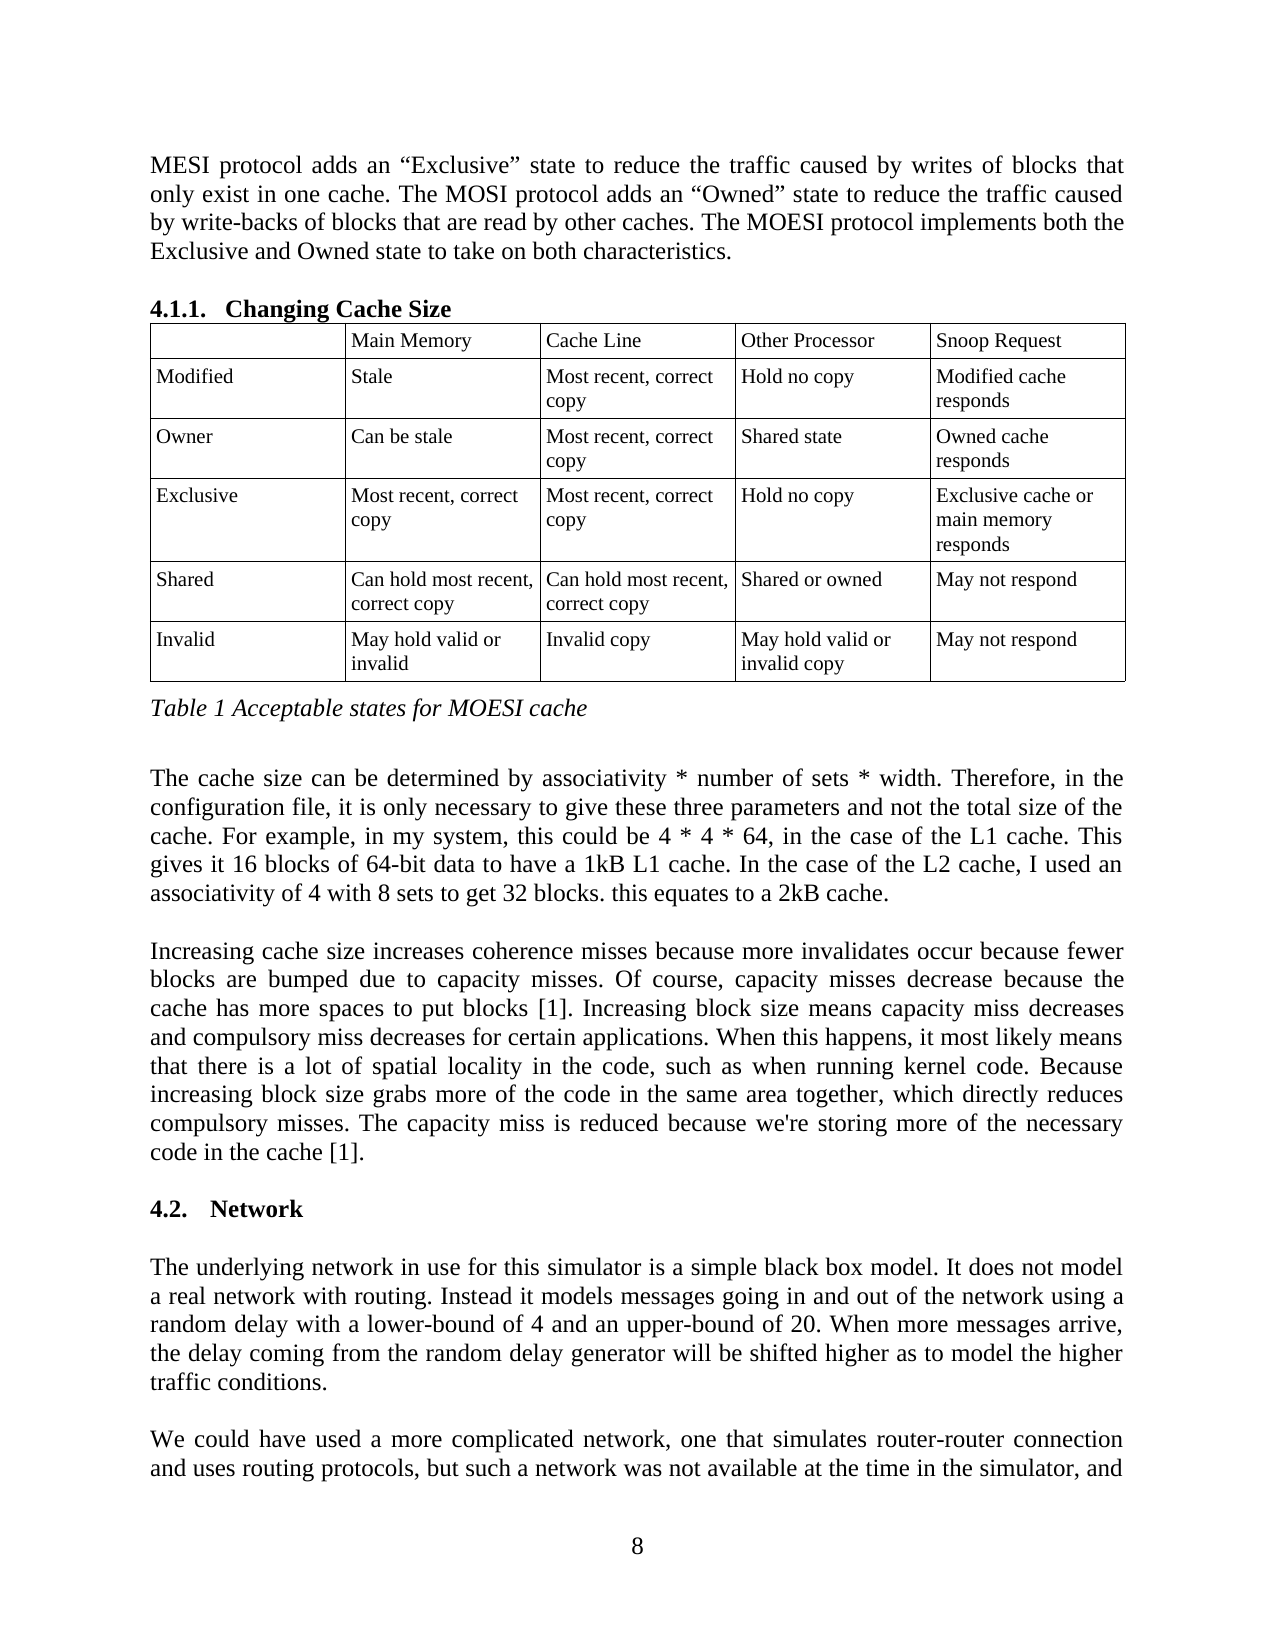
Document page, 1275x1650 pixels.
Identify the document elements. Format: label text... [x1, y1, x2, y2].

table_cell Owner [151, 419, 345, 477]
table_cell May not respond [931, 562, 1125, 621]
table_cell Most recent, correct copy [346, 479, 540, 561]
table_cell Shared state [736, 419, 930, 477]
table_cell Modified cache responds [931, 359, 1125, 418]
table_cell Stale [346, 359, 540, 418]
table_cell Can hold most recent, correct copy [346, 562, 540, 621]
table_cell Shared or owned [736, 562, 930, 621]
text Increasing cache size increases coherence misses because more invalidates occur because fewer blocks are bumped due to capacity misses. Of course, capacity misses decrease because the cache has more spaces to put blocks [1]. Increasing block size means capacity miss decreases and compulsory miss decreases for certain applications. When this happens, it most likely means that there is a lot of spatial locality in the code, such as when running kernel code. Because increasing block size grabs more of the code in the same area together, which directly reduces compulsory misses. The capacity miss is reduced because we're storing more of the necessary code in the cache [1]. [150, 936, 1125, 1166]
table_cell May hold valid or invalid copy [736, 622, 930, 681]
subtitle Network [150, 1194, 1125, 1223]
text MESI protocol adds an “Exclusive” state to reduce the traffic caused by writes of blocks that only exist in one cache. The MOSI protocol adds an “Owned” state to reduce the traffic caused by write-backs of blocks that are read by other caches. The MOESI protocol implements both the Exclusive and Owned state to take on both characteristics. [150, 150, 1125, 265]
table_header [151, 324, 345, 358]
table_cell Can be stale [346, 419, 540, 477]
table_cell Owned cache responds [931, 419, 1125, 477]
subtitle Changing Cache Size [150, 294, 1125, 322]
text Table 1 Acceptable states for MOESI cache [150, 693, 1125, 722]
table_cell Exclusive cache or main memory responds [931, 479, 1125, 561]
table_cell Hold no copy [736, 479, 930, 561]
text The underlying network in use for this simulator is a simple black box model. It does not model a real network with routing. Instead it models messages going in and out of the network using a random delay with a lower-bound of 4 and an upper-bound of 20. When more messages arrive, the delay coming from the random delay generator will be shifted higher as to model the higher traffic conditions. [150, 1252, 1125, 1396]
table_cell Invalid copy [541, 622, 735, 681]
text The cache size can be determined by associativity * number of sets * width. Therefore, in the configuration file, it is only necessary to give these three parameters and not the total size of the cache. For example, in my system, this could be 4 * 4 * 64, in the case of the L1 cache. This gives it 16 blocks of 64-bit data to have a 1kB L1 cache. In the case of the L2 cache, I used an associativity of 4 with 8 sets to get 32 blocks. this equates to a 2kB cache. [150, 763, 1125, 907]
table_cell Most recent, correct copy [541, 419, 735, 477]
table_cell Hold no copy [736, 359, 930, 418]
table_cell Exclusive [151, 479, 345, 561]
table_cell Most recent, correct copy [541, 479, 735, 561]
table_cell Modified [151, 359, 345, 418]
table_cell May hold valid or invalid [346, 622, 540, 681]
table_cell Most recent, correct copy [541, 359, 735, 418]
table_header Main Memory [346, 324, 540, 358]
table_cell May not respond [931, 622, 1125, 681]
table_header Cache Line [541, 324, 735, 358]
text We could have used a more complicated network, one that simulates router-router connection and uses routing protocols, but such a network was not available at the time in the simulator, and [150, 1424, 1125, 1482]
table_cell Shared [151, 562, 345, 621]
table_header Snoop Request [931, 324, 1125, 358]
table_cell Can hold most recent, correct copy [541, 562, 735, 621]
table_header Other Processor [736, 324, 930, 358]
table_cell Invalid [151, 622, 345, 681]
